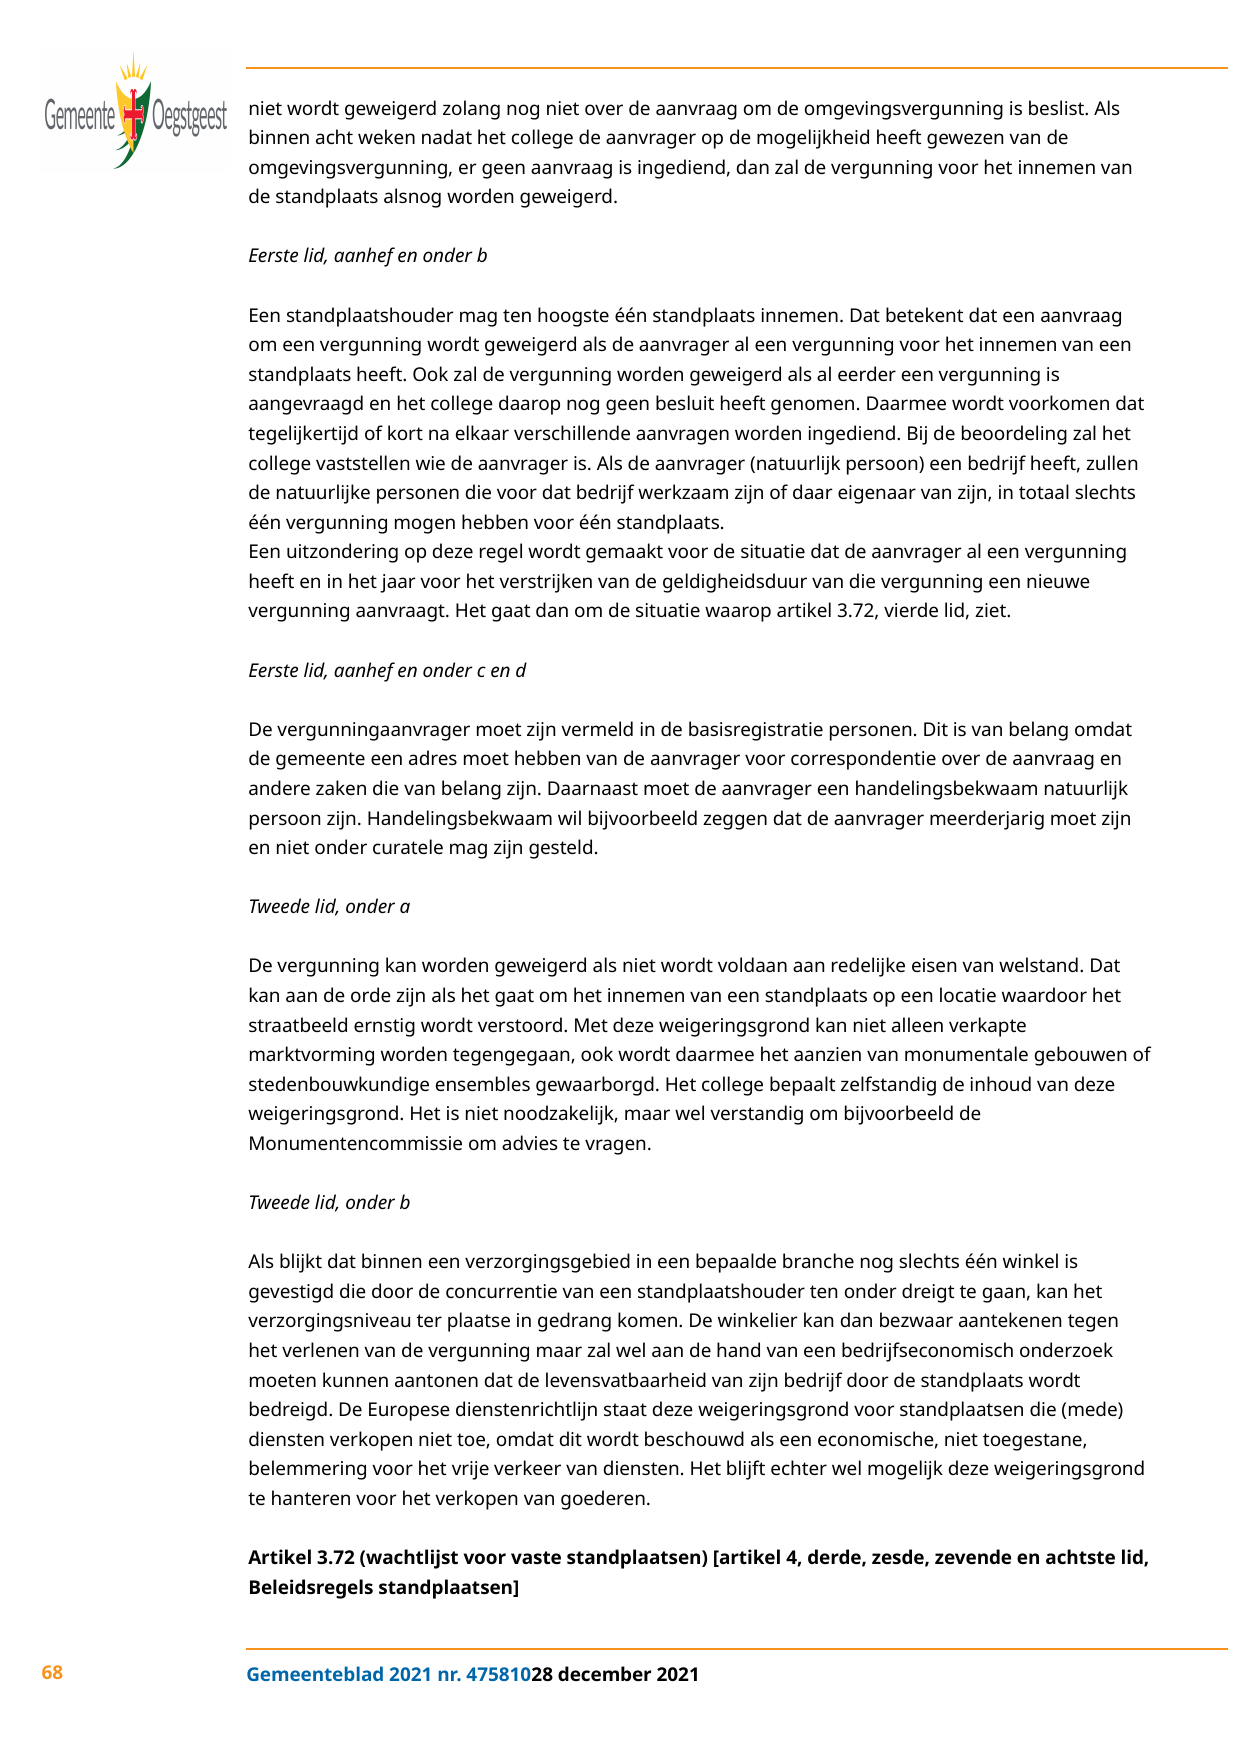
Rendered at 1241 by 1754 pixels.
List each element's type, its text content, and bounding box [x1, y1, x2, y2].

text Artikel 3.72 (wachtlijst voor vaste standplaatsen) [artikel 4, derde, zesde, zevende en achtste lid, Beleidsregels standplaatsen] [248, 1544, 1152, 1600]
text Als blijkt dat binnen een verzorgingsgebied in een bepaalde branche nog slechts één winkel is gevestigd die door de concurrentie van een standplaatshouder ten onder dreigt te gaan, kan het verzorgingsniveau ter plaatse in gedrang komen. De winkelier kan dan bezwaar aantekenen tegen het verlenen van de vergunning maar zal wel aan de hand van een bedrijfseconomisch onderzoek moeten kunnen aantonen dat de levensvatbaarheid van zijn bedrijf door de standplaats wordt bedreigd. De Europese dienstenrichtlijn staat deze weigeringsgrond voor standplaatsen die (mede) diensten verkopen niet toe, omdat dit wordt beschouwd als een economische, niet toegestane, belemmering voor het vrije verkeer van diensten. Het blijft echter wel mogelijk deze weigeringsgrond te hanteren voor het verkopen van goederen. [248, 1248, 1152, 1511]
text Een uitzondering op deze regel wordt gemaakt voor de situatie dat de aanvrager al een vergunning heeft en in het jaar voor het verstrijken van de geldigheidsduur van die vergunning een nieuwe vergunning aanvraagt. Het gaat dan om de situatie waarop artikel 3.72, vierde lid, ziet. [248, 538, 1152, 623]
text niet wordt geweigerd zolang nog niet over de aanvraag om de omgevingsvergunning is beslist. Als binnen acht weken nadat het college de aanvrager op de mogelijkheid heeft gewezen van de omgevingsvergunning, er geen aanvraag is ingediend, dan zal de vergunning voor het innemen van de standplaats alsnog worden geweigerd. [248, 95, 1152, 209]
text De vergunningaanvrager moet zijn vermeld in de basisregistratie personen. Dit is van belang omdat de gemeente een adres moet hebben van de aanvrager voor correspondentie over de aanvraag en andere zaken die van belang zijn. Daarnaast moet de aanvrager een handelingsbekwaam natuurlijk persoon zijn. Handelingsbekwaam wil bijvoorbeeld zeggen dat de aanvrager meerderjarig moet zijn en niet onder curatele mag zijn gesteld. [248, 716, 1152, 860]
text De vergunning kan worden geweigerd als niet wordt voldaan aan redelijke eisen van welstand. Dat kan aan de orde zijn als het gaat om het innemen van een standplaats op een locatie waardoor het straatbeeld ernstig wordt verstoord. Met deze weigeringsgrond kan niet alleen verkapte marktvorming worden tegengegaan, ook wordt daarmee het aanzien van monumentale gebouwen of stedenbouwkundige ensembles gewaarborgd. Het college bepaalt zelfstandig de inhoud van deze weigeringsgrond. Het is niet noodzakelijk, maar wel verstandig om bijvoorbeeld de Monumentencommissie om advies te vragen. [248, 953, 1152, 1156]
text Een standplaatshouder mag ten hoogste één standplaats innemen. Dat betekent dat een aanvraag om een vergunning wordt geweigerd als de aanvrager al een vergunning voor het innemen van een standplaats heeft. Ook zal de vergunning worden geweigerd als al eerder een vergunning is aangevraagd en het college daarop nog geen besluit heeft genomen. Daarmee wordt voorkomen dat tegelijkertijd of kort na elkaar verschillende aanvragen worden ingediend. Bij de beoordeling zal het college vaststellen wie de aanvrager is. Als de aanvrager (natuurlijk persoon) een bedrijf heeft, zullen de natuurlijke personen die voor dat bedrijf werkzaam zijn of daar eigenaar van zijn, in totaal slechts één vergunning mogen hebben voor één standplaats. [248, 302, 1152, 535]
text Eerste lid, aanhef en onder b [248, 243, 1152, 268]
picture [41, 47, 231, 172]
text Eerste lid, aanhef en onder c en d [248, 657, 1152, 683]
text Tweede lid, onder a [248, 893, 1152, 919]
text Tweede lid, onder b [248, 1189, 1152, 1215]
